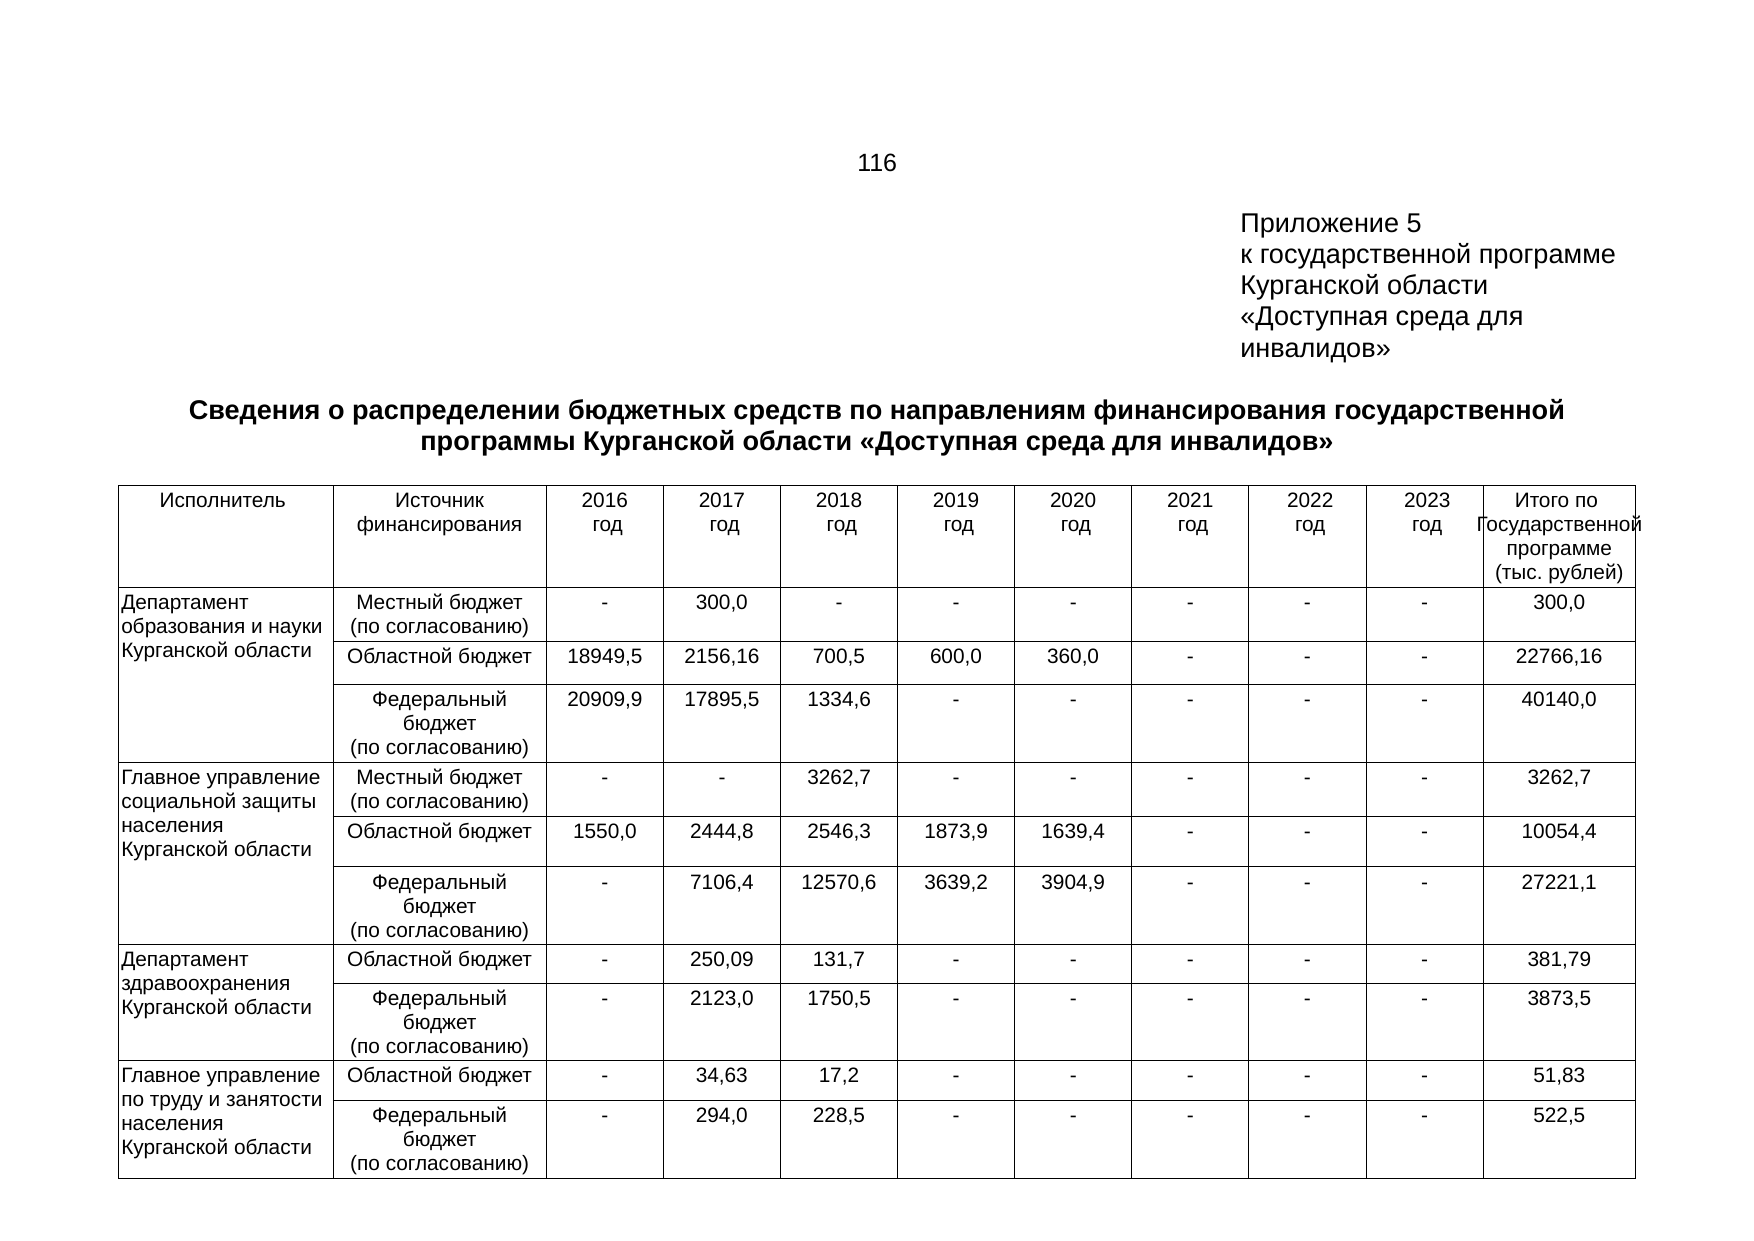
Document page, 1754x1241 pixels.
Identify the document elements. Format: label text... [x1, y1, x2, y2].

table_cell - [1367, 945, 1483, 982]
table_cell - [898, 588, 1014, 641]
table_cell 1639,4 [1015, 817, 1131, 866]
table_cell - [1249, 685, 1366, 762]
table_cell - [1249, 867, 1366, 944]
table_cell - [1367, 588, 1483, 641]
table_cell 2444,8 [664, 817, 780, 866]
table_cell 300,0 [1484, 588, 1635, 641]
table_cell Федеральный бюджет (по согласованию) [334, 984, 546, 1060]
table_cell - [1132, 945, 1248, 982]
table_header 2022 год [1249, 486, 1366, 587]
table_cell - [898, 984, 1014, 1060]
table_cell 3262,7 [781, 763, 897, 816]
table_cell 600,0 [898, 642, 1014, 684]
table_cell 17895,5 [664, 685, 780, 762]
table_cell 12570,6 [781, 867, 897, 944]
table_cell Областной бюджет [334, 1061, 546, 1100]
table_cell - [1249, 642, 1366, 684]
table_cell - [1015, 588, 1131, 641]
text Сведения о распределении бюджетных средств по направлениям финансирования государственной программы Курганской области «Доступная среда для инвалидов» [118, 394, 1636, 457]
table_cell Местный бюджет (по согласованию) [334, 763, 546, 816]
text Приложение 5 [1240, 207, 1636, 238]
table_cell - [547, 984, 663, 1060]
table_cell 20909,9 [547, 685, 663, 762]
table_cell 381,79 [1484, 945, 1635, 982]
table_cell Федеральный бюджет (по согласованию) [334, 685, 546, 762]
table_cell 294,0 [664, 1101, 780, 1178]
table_cell 1334,6 [781, 685, 897, 762]
table_cell 300,0 [664, 588, 780, 641]
table_cell 360,0 [1015, 642, 1131, 684]
table_cell - [1367, 867, 1483, 944]
table_cell - [781, 588, 897, 641]
table_cell - [547, 763, 663, 816]
table_cell - [1249, 588, 1366, 641]
table_cell - [1132, 867, 1248, 944]
table_cell 22766,16 [1484, 642, 1635, 684]
table_cell 2123,0 [664, 984, 780, 1060]
table_cell - [547, 1061, 663, 1100]
table_cell - [1132, 642, 1248, 684]
table_cell 250,09 [664, 945, 780, 982]
table_header 2023 год [1367, 486, 1483, 587]
table_cell - [1015, 984, 1131, 1060]
table_cell - [1015, 1101, 1131, 1178]
table_cell 700,5 [781, 642, 897, 684]
table_cell - [1015, 945, 1131, 982]
table_cell - [1015, 1061, 1131, 1100]
table_cell 2156,16 [664, 642, 780, 684]
table_cell - [898, 945, 1014, 982]
table_cell 228,5 [781, 1101, 897, 1178]
table_header Исполнитель [119, 486, 333, 587]
table_cell - [1249, 1061, 1366, 1100]
table_cell 10054,4 [1484, 817, 1635, 866]
table_cell 3873,5 [1484, 984, 1635, 1060]
table_cell - [1367, 685, 1483, 762]
table_cell - [1249, 763, 1366, 816]
table_cell - [664, 763, 780, 816]
table_cell - [898, 1101, 1014, 1178]
table_header 2020 год [1015, 486, 1131, 587]
table_cell - [1367, 817, 1483, 866]
table_cell - [1132, 1101, 1248, 1178]
table_cell - [898, 685, 1014, 762]
table_cell Федеральный бюджет (по согласованию) [334, 1101, 546, 1178]
table_cell 3904,9 [1015, 867, 1131, 944]
table_cell Департамент здравоохранения Курганской области [119, 945, 333, 1060]
table_cell 522,5 [1484, 1101, 1635, 1178]
table_cell - [1015, 685, 1131, 762]
table_cell Областной бюджет [334, 642, 546, 684]
table_cell - [1015, 763, 1131, 816]
table_header Итого по Государственной программе (тыс. рублей) [1484, 486, 1635, 587]
table_header 2017 год [664, 486, 780, 587]
table_cell Областной бюджет [334, 945, 546, 982]
table_header 2019 год [898, 486, 1014, 587]
table_cell - [1132, 588, 1248, 641]
table_cell - [1249, 984, 1366, 1060]
table_cell Областной бюджет [334, 817, 546, 866]
table_cell - [1132, 1061, 1248, 1100]
table_cell - [1249, 817, 1366, 866]
table_cell Федеральный бюджет (по согласованию) [334, 867, 546, 944]
table_cell 3639,2 [898, 867, 1014, 944]
table_cell Главное управление социальной защиты населения Курганской области [119, 763, 333, 944]
table_cell - [1367, 1101, 1483, 1178]
table_header 2018 год [781, 486, 897, 587]
text к государственной программе [1240, 238, 1636, 269]
table_cell - [547, 867, 663, 944]
table_cell Департамент образования и науки Курганской области [119, 588, 333, 762]
table_cell 51,83 [1484, 1061, 1635, 1100]
table_cell 18949,5 [547, 642, 663, 684]
table_cell 3262,7 [1484, 763, 1635, 816]
table_cell - [1367, 642, 1483, 684]
table_cell 1750,5 [781, 984, 897, 1060]
table_header 2021 год [1132, 486, 1248, 587]
table_cell - [1249, 1101, 1366, 1178]
table_cell - [1132, 685, 1248, 762]
text «Доступная среда для инвалидов» [1240, 300, 1636, 363]
table_cell 27221,1 [1484, 867, 1635, 944]
table_cell - [898, 763, 1014, 816]
table_cell - [1132, 984, 1248, 1060]
table_header Источник финансирования [334, 486, 546, 587]
table_cell 1550,0 [547, 817, 663, 866]
table_cell Местный бюджет (по согласованию) [334, 588, 546, 641]
table_cell - [547, 1101, 663, 1178]
table_cell - [1367, 984, 1483, 1060]
table_cell 2546,3 [781, 817, 897, 866]
table_cell - [1249, 945, 1366, 982]
table_cell - [898, 1061, 1014, 1100]
table_cell - [1367, 763, 1483, 816]
table_cell 40140,0 [1484, 685, 1635, 762]
text Курганской области [1240, 269, 1636, 300]
table_cell 1873,9 [898, 817, 1014, 866]
table_cell 34,63 [664, 1061, 780, 1100]
table_header 2016 год [547, 486, 663, 587]
table_cell - [1132, 817, 1248, 866]
table_cell - [547, 588, 663, 641]
table_cell 7106,4 [664, 867, 780, 944]
table_cell - [1132, 763, 1248, 816]
table_cell - [1367, 1061, 1483, 1100]
table_cell Главное управление по труду и занятости населения Курганской области [119, 1061, 333, 1178]
table_cell 131,7 [781, 945, 897, 982]
table_cell 17,2 [781, 1061, 897, 1100]
table_cell - [547, 945, 663, 982]
